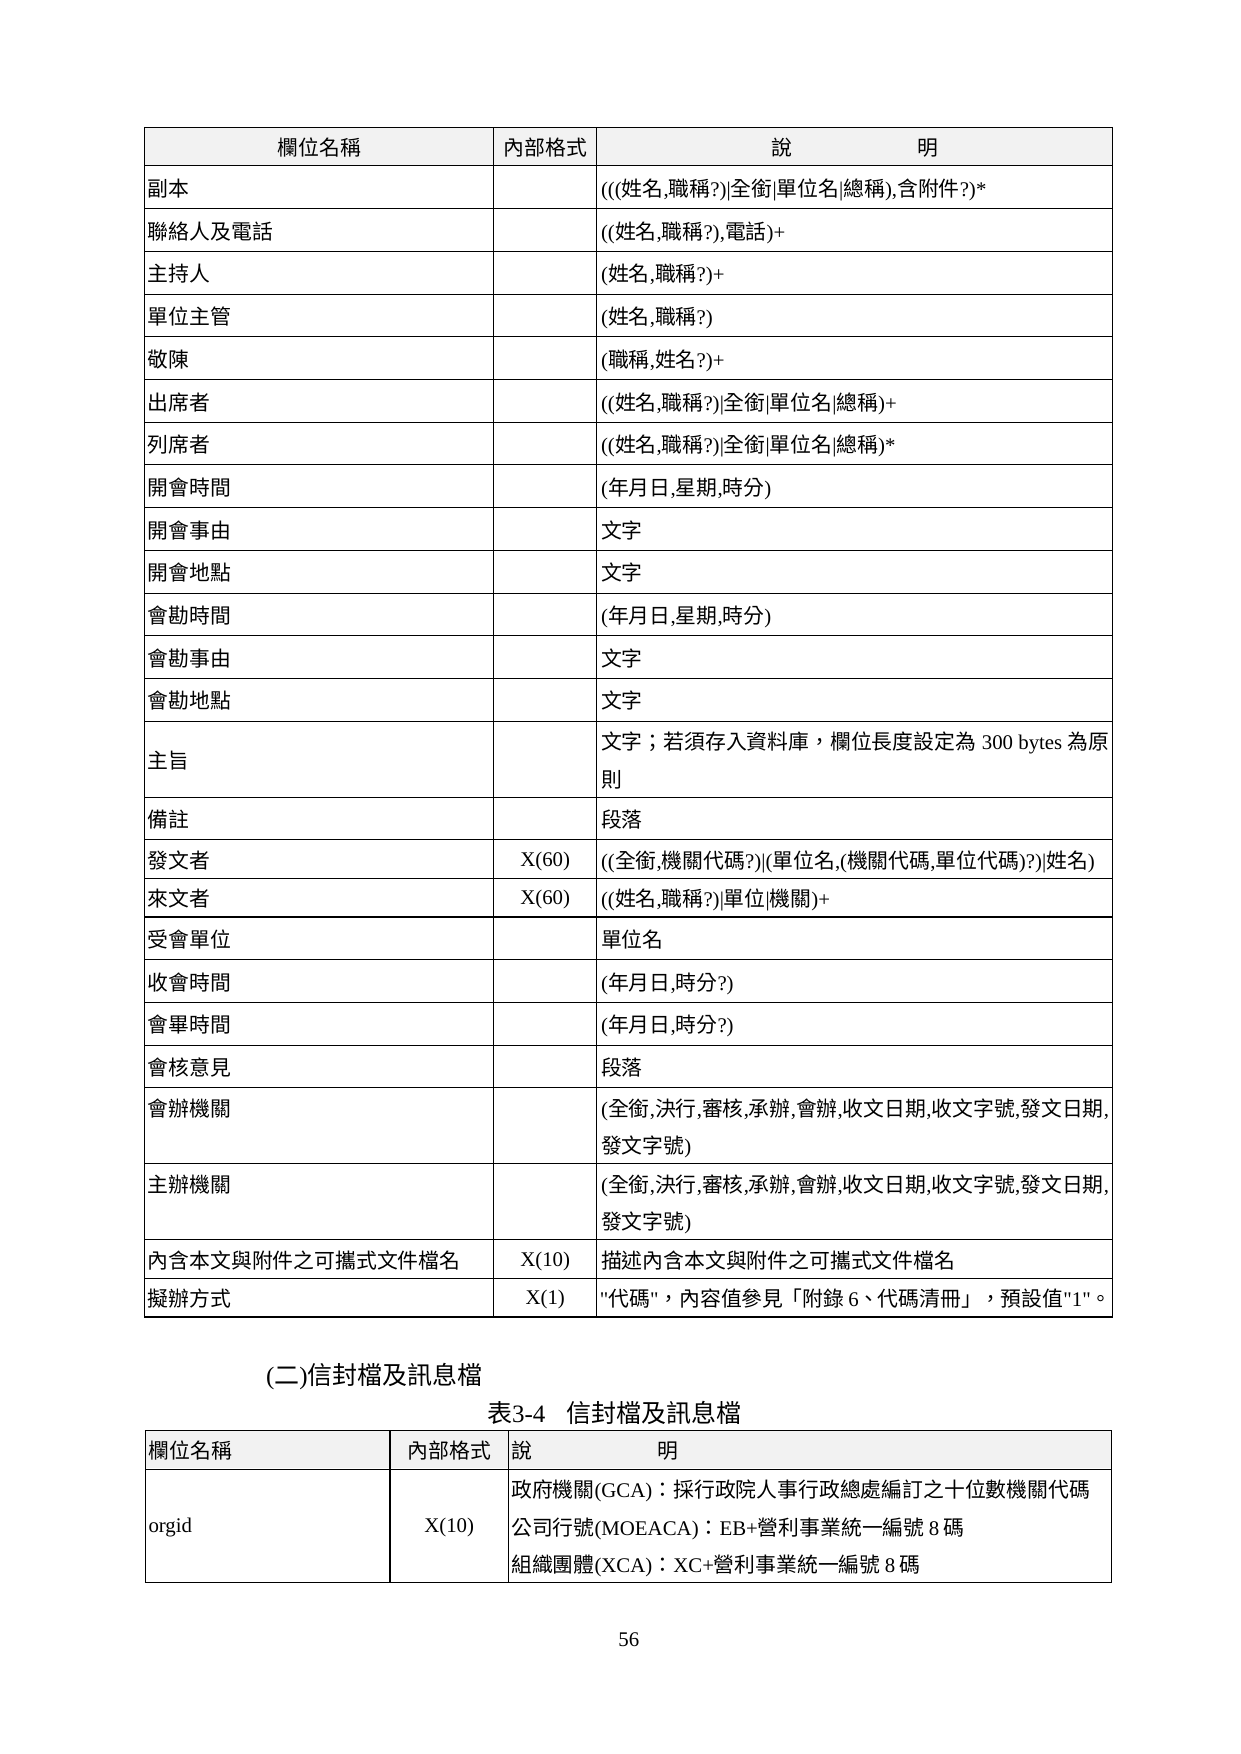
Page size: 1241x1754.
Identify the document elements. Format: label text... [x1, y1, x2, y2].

table_cell (((姓名,職稱?)|全銜|單位名|總稱),含附件?)* [597, 166, 1112, 208]
table_header 內部格式 [391, 1431, 508, 1468]
table_cell [494, 722, 596, 797]
table_cell [494, 508, 596, 550]
table_cell [494, 636, 596, 678]
table_cell 發文者 [145, 840, 493, 878]
table_cell (年月日,星期,時分) [597, 465, 1112, 507]
table_cell 單位主管 [145, 295, 493, 336]
table_cell 擬辦方式 [145, 1279, 493, 1316]
table_cell 敬陳 [145, 337, 493, 379]
table_cell [494, 465, 596, 507]
table_cell [494, 1164, 596, 1239]
table_cell [494, 295, 596, 336]
table_cell (年月日,時分?) [597, 960, 1112, 1002]
table_cell [494, 166, 596, 208]
table_cell 會勘事由 [145, 636, 493, 678]
list 信封檔及訊息檔 [162, 1392, 1094, 1430]
table_cell X(10) [391, 1470, 508, 1582]
table_cell (職稱,姓名?)+ [597, 337, 1112, 379]
table_cell [494, 209, 596, 251]
table_cell (姓名,職稱?) [597, 295, 1112, 336]
table_cell "代碼"，內容值參見「附錄6、代碼清冊」，預設值"1"。 [597, 1279, 1112, 1316]
table_cell 會辦機關 [145, 1088, 493, 1163]
table_cell [494, 337, 596, 379]
table_cell [494, 423, 596, 464]
table_cell 開會事由 [145, 508, 493, 550]
table_cell (全銜,決行,審核,承辦,會辦,收文日期,收文字號,發文日期,發文字號) [597, 1164, 1112, 1239]
table_cell (年月日,星期,時分) [597, 594, 1112, 635]
table_cell X(60) [494, 879, 596, 916]
table_cell 開會時間 [145, 465, 493, 507]
table_header 欄位名稱 [145, 128, 493, 165]
table_cell 段落 [597, 1046, 1112, 1087]
table_cell ((姓名,職稱?)|全銜|單位名|總稱)+ [597, 380, 1112, 422]
table_cell 備註 [145, 798, 493, 839]
table_cell 段落 [597, 798, 1112, 839]
table_cell 列席者 [145, 423, 493, 464]
table_cell 開會地點 [145, 551, 493, 592]
table_cell [494, 380, 596, 422]
table_cell 聯絡人及電話 [145, 209, 493, 251]
table_cell orgid [146, 1470, 389, 1582]
table_cell 出席者 [145, 380, 493, 422]
table_cell [494, 798, 596, 839]
table_cell [494, 918, 596, 959]
table_cell 文字 [597, 551, 1112, 592]
table_cell 文字 [597, 636, 1112, 678]
table_cell 主持人 [145, 252, 493, 293]
table_cell 政府機關(GCA)：採行政院人事行政總處編訂之十位數機關代碼 公司行號(MOEACA)：EB+營利事業統一編號8碼 組織團體(XCA)：XC+營利事業統一編號8碼 [509, 1470, 1111, 1582]
table_cell 會畢時間 [145, 1003, 493, 1044]
table_cell X(10) [494, 1240, 596, 1278]
table_header 說 明 [509, 1431, 1111, 1468]
table_cell 文字；若須存入資料庫，欄位長度設定為300 bytes 為原則 [597, 722, 1112, 797]
table_cell (年月日,時分?) [597, 1003, 1112, 1044]
table_cell ((姓名,職稱?)|全銜|單位名|總稱)* [597, 423, 1112, 464]
table_cell 收會時間 [145, 960, 493, 1002]
table_cell [494, 1046, 596, 1087]
table_cell 文字 [597, 508, 1112, 550]
table_header 內部格式 [494, 128, 596, 165]
table_cell [494, 594, 596, 635]
table_cell 單位名 [597, 918, 1112, 959]
subtitle (二)信封檔及訊息檔 [227, 1355, 1094, 1392]
table_cell 描述內含本文與附件之可攜式文件檔名 [597, 1240, 1112, 1278]
table_cell X(1) [494, 1279, 596, 1316]
table_cell 會勘時間 [145, 594, 493, 635]
table_cell 副本 [145, 166, 493, 208]
table_cell ((姓名,職稱?),電話)+ [597, 209, 1112, 251]
table_cell (姓名,職稱?)+ [597, 252, 1112, 293]
table_header 欄位名稱 [146, 1431, 389, 1468]
table_cell [494, 1003, 596, 1044]
table_cell 受會單位 [145, 918, 493, 959]
table_cell 主旨 [145, 722, 493, 797]
table_cell (全銜,決行,審核,承辦,會辦,收文日期,收文字號,發文日期,發文字號) [597, 1088, 1112, 1163]
table_cell [494, 1088, 596, 1163]
table_cell 會核意見 [145, 1046, 493, 1087]
table_cell X(60) [494, 840, 596, 878]
table_header 說 明 [597, 128, 1112, 165]
table_cell [494, 960, 596, 1002]
table_cell [494, 252, 596, 293]
table_cell ((姓名,職稱?)|單位|機關)+ [597, 879, 1112, 916]
table_cell 內含本文與附件之可攜式文件檔名 [145, 1240, 493, 1278]
table_cell 主辦機關 [145, 1164, 493, 1239]
table_cell [494, 679, 596, 721]
table_cell [494, 551, 596, 592]
table_cell 來文者 [145, 879, 493, 916]
table_cell 文字 [597, 679, 1112, 721]
table_cell ((全銜,機關代碼?)|(單位名,(機關代碼,單位代碼)?)|姓名) [597, 840, 1112, 878]
table_cell 會勘地點 [145, 679, 493, 721]
